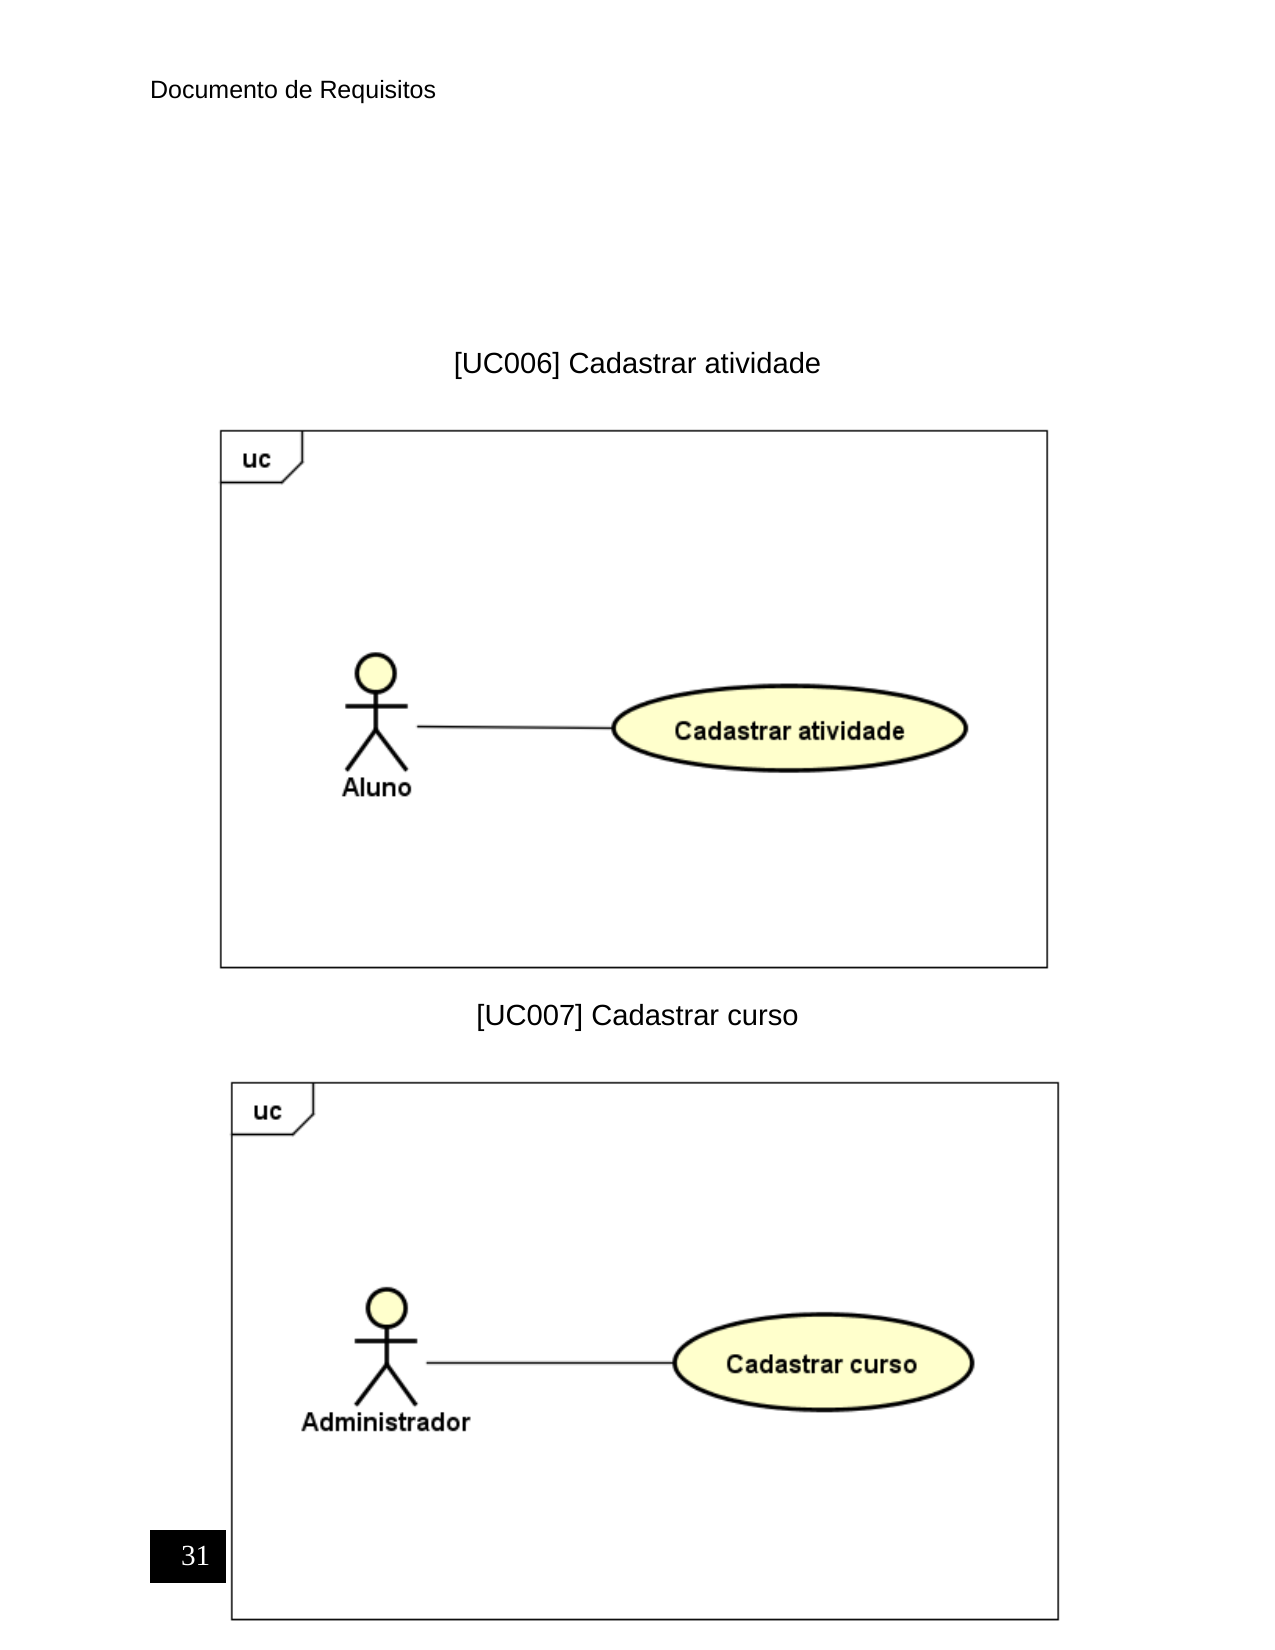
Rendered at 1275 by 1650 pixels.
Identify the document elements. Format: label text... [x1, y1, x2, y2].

text [UC006] Cadastrar atividade [150, 346, 1125, 379]
picture [211, 1062, 1078, 1641]
text [UC007] Cadastrar curso [150, 998, 1125, 1031]
picture [201, 410, 1067, 989]
